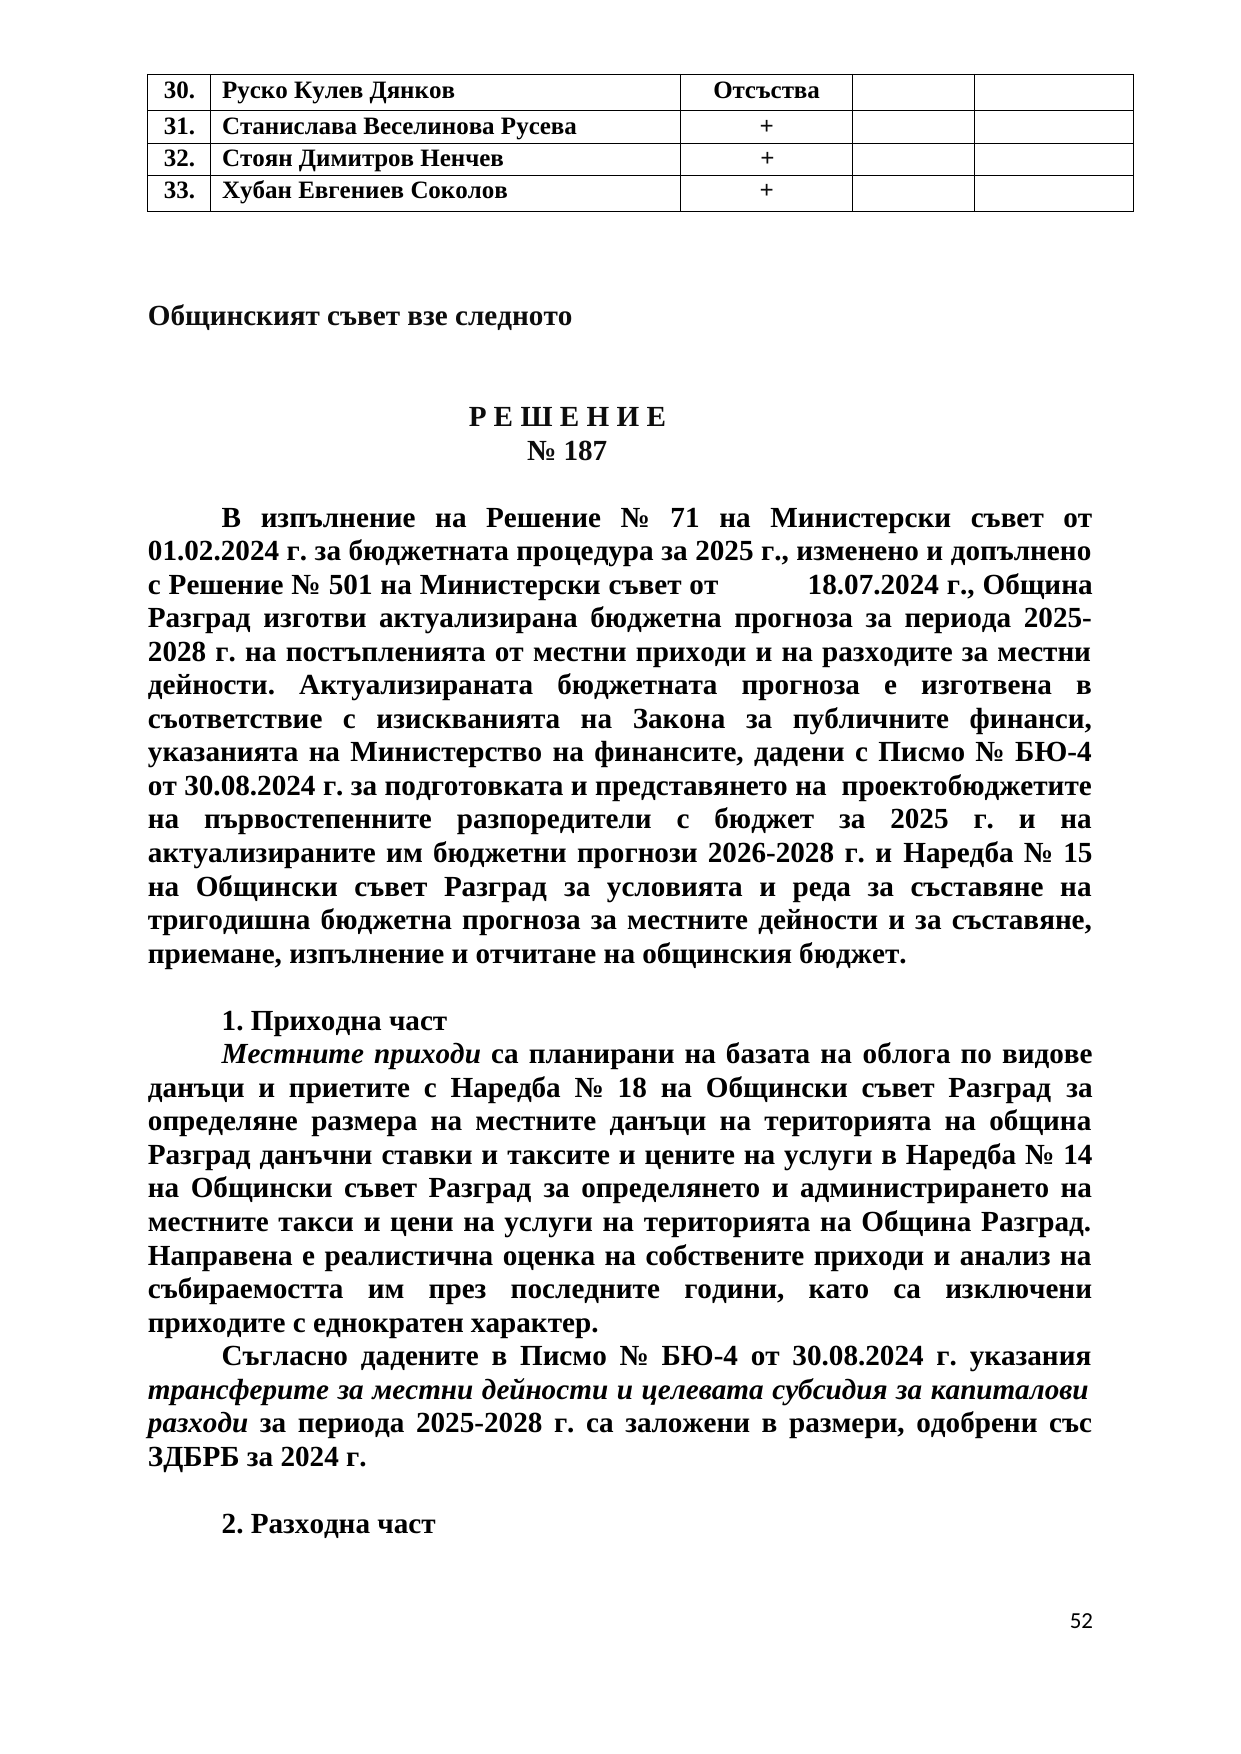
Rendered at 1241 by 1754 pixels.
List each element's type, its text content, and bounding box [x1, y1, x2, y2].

table_cell [975, 176, 1133, 211]
text Местните приходи са планирани на базата на облога по видове данъци и приетите с Наредба № 18 на Общински съвет Разград за определяне размера на местните данъци на територията на община Разград данъчни ставки и таксите и цените на услуги в Наредба № 14 на Общински съвет Разград за определянето и администрирането на местните такси и цени на услуги на територията на Община Разград. Направена е реалистична оценка на собствените приходи и анализ на събираемостта им през последните години, като са изключени приходите с еднократен характер. [148, 1036, 1093, 1338]
table_cell Станислава Веселинова Русева [211, 111, 680, 142]
table_cell Отсъства [681, 75, 852, 110]
subtitle Общинският съвет взе следното [148, 298, 1093, 332]
table_cell [975, 111, 1133, 142]
table_cell 31. [148, 111, 210, 142]
table_cell Хубан Евгениев Соколов [211, 176, 680, 211]
text Съгласно дадените в Писмо № БЮ-4 от 30.08.2024 г. указания трансферите за местни дейности и целевата субсидия за капиталови разходи за периода 2025-2028 г. са заложени в размери, одобрени със ЗДБРБ за 2024 г. [148, 1338, 1093, 1472]
table_cell 33. [148, 176, 210, 211]
table_cell [853, 111, 974, 142]
table_cell + [681, 144, 852, 174]
table_cell + [681, 176, 852, 211]
table_cell + [681, 111, 852, 142]
table_cell [975, 75, 1133, 110]
table_cell [853, 176, 974, 211]
table_cell Стоян Димитров Ненчев [211, 144, 680, 174]
text 2. Разходна част [148, 1506, 1093, 1539]
table_cell 30. [148, 75, 210, 110]
text 1. Приходна част [148, 1003, 1093, 1036]
table_cell 32. [148, 144, 210, 174]
table_cell [853, 75, 974, 110]
table_cell [853, 144, 974, 174]
table_cell [975, 144, 1133, 174]
subtitle № 187 [148, 433, 1093, 466]
subtitle Р Е Ш Е Н И Е [148, 399, 1093, 433]
text В изпълнение на Решение № 71 на Министерски съвет от 01.02.2024 г. за бюджетната процедура за 2025 г., изменено и допълнено с Решение № 501 на Министерски съвет от 18.07.2024 г., Община Разград изготви актуализирана бюджетна прогноза за периода 2025-2028 г. на постъпленията от местни приходи и на разходите за местни дейности. Актуализираната бюджетната прогноза е изготвена в съответствие с изискванията на Закона за публичните финанси, указанията на Министерство на финансите, дадени с Писмо № БЮ-4 от 30.08.2024 г. за подготовката и представянето на проектобюджетите на първостепенните разпоредители с бюджет за 2025 г. и на актуализираните им бюджетни прогнози 2026-2028 г. и Наредба № 15 на Общински съвет Разград за условията и реда за съставяне на тригодишна бюджетна прогноза за местните дейности и за съставяне, приемане, изпълнение и отчитане на общинския бюджет. [148, 500, 1093, 969]
table_cell Руско Кулев Дянков [211, 75, 680, 110]
